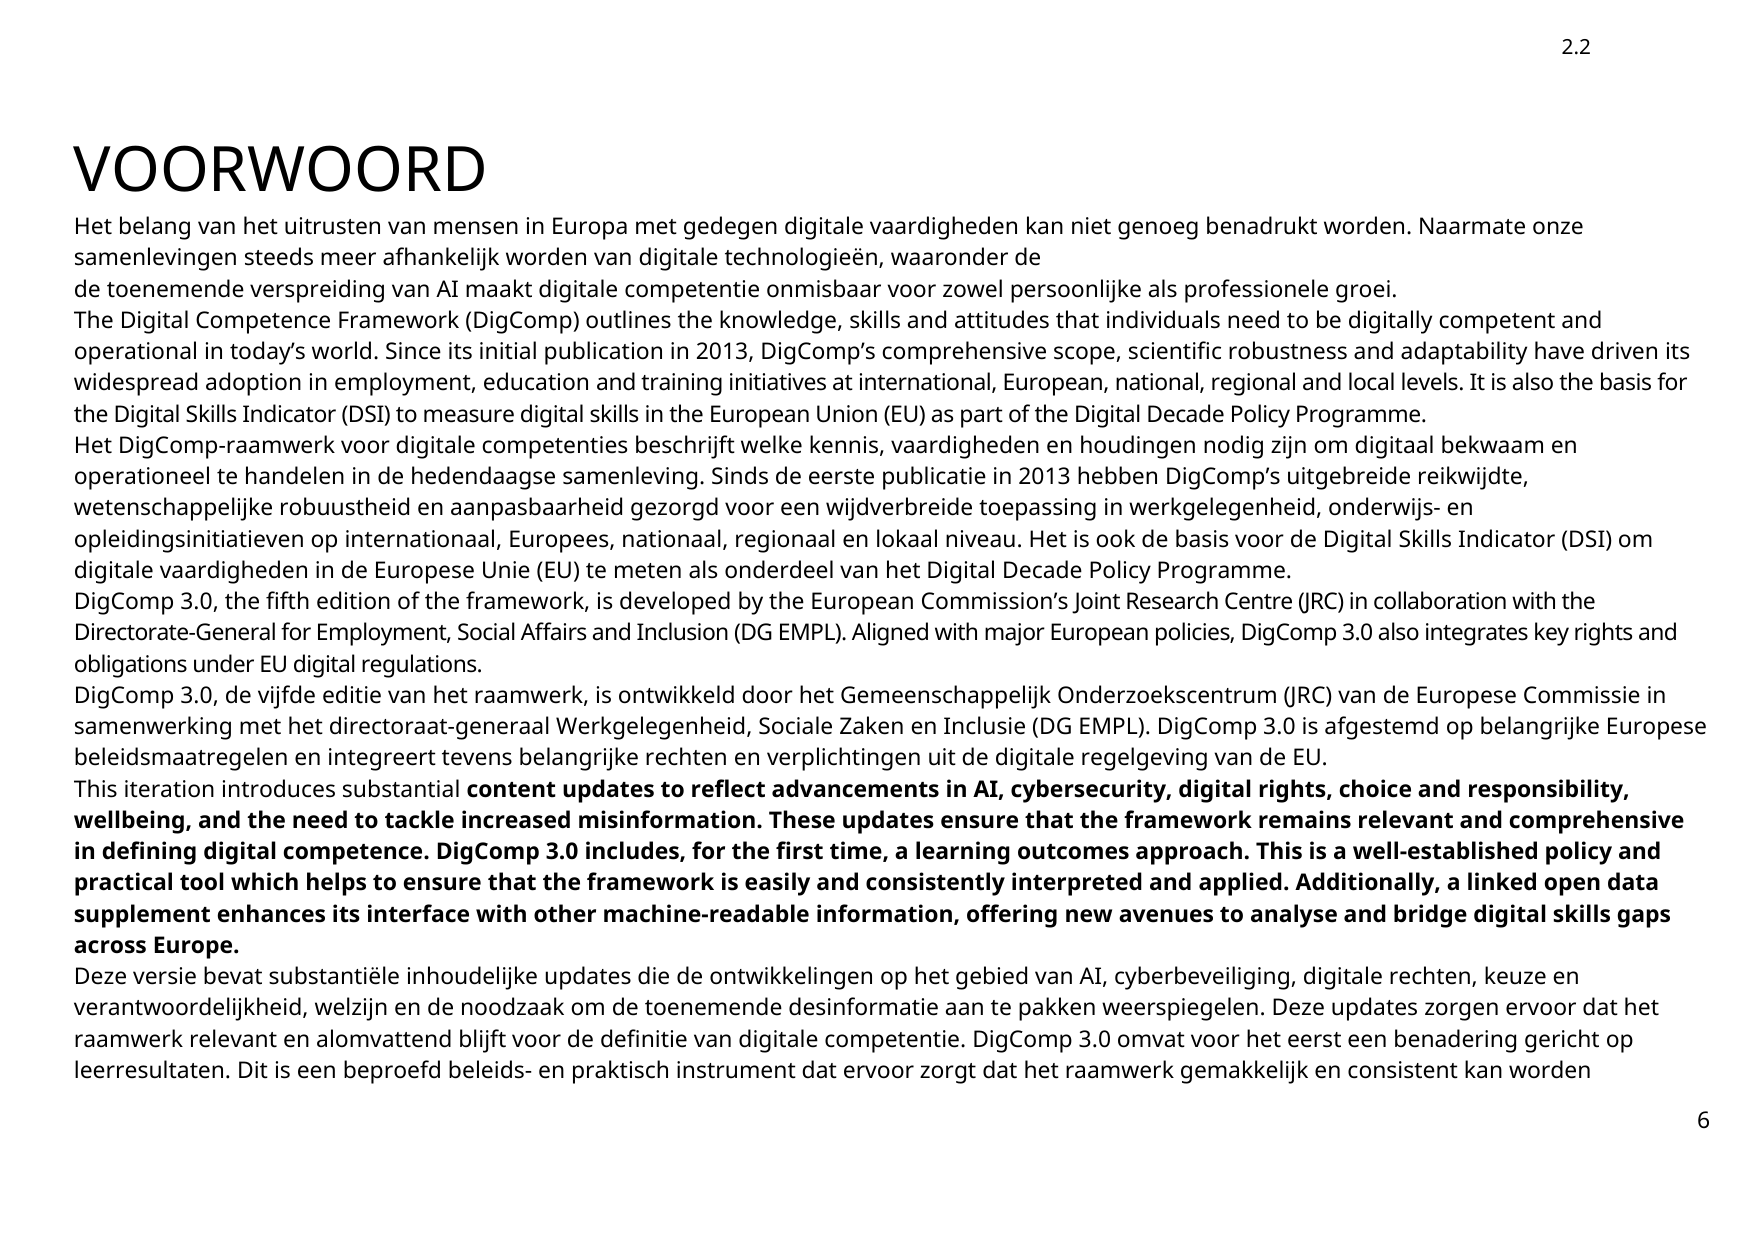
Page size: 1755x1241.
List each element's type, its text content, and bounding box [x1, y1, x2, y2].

text de toenemende verspreiding van AI maakt digitale competentie onmisbaar voor zowel persoonlijke als professionele groei. [74, 272, 1710, 304]
text This iteration introduces substantial content updates to reflect advancements in AI, cybersecurity, digital rights, choice and responsibility, wellbeing, and the need to tackle increased misinformation. These updates ensure that the framework remains relevant and comprehensive in defining digital competence. DigComp 3.0 includes, for the first time, a learning outcomes approach. This is a well-established policy and practical tool which helps to ensure that the framework is easily and consistently interpreted and applied. Additionally, a linked open data supplement enhances its interface with other machine-readable information, offering new avenues to analyse and bridge digital skills gaps across Europe. [74, 772, 1710, 960]
text Het DigComp-raamwerk voor digitale competenties beschrijft welke kennis, vaardigheden en houdingen nodig zijn om digitaal bekwaam en operationeel te handelen in de hedendaagse samenleving. Sinds de eerste publicatie in 2013 hebben DigComp’s uitgebreide reikwijdte, wetenschappelijke robuustheid en aanpasbaarheid gezorgd voor een wijdverbreide toepassing in werkgelegenheid, onderwijs- en opleidingsinitiatieven op internationaal, Europees, nationaal, regionaal en lokaal niveau. Het is ook de basis voor de Digital Skills Indicator (DSI) om digitale vaardigheden in de Europese Unie (EU) te meten als onderdeel van het Digital Decade Policy Programme. [74, 429, 1710, 585]
subtitle VOORWOORD [74, 125, 1710, 210]
text DigComp 3.0, de vijfde editie van het raamwerk, is ontwikkeld door het Gemeenschappelijk Onderzoekscentrum (JRC) van de Europese Commissie in samenwerking met het directoraat-generaal Werkgelegenheid, Sociale Zaken en Inclusie (DG EMPL). DigComp 3.0 is afgestemd op belangrijke Europese beleidsmaatregelen en integreert tevens belangrijke rechten en verplichtingen uit de digitale regelgeving van de EU. [74, 679, 1710, 772]
text DigComp 3.0, the fifth edition of the framework, is developed by the European Commission’s Joint Research Centre (JRC) in collaboration with the Directorate-General for Employment, Social Affairs and Inclusion (DG EMPL). Aligned with major European policies, DigComp 3.0 also integrates key rights and obligations under EU digital regulations. [74, 585, 1710, 679]
text Het belang van het uitrusten van mensen in Europa met gedegen digitale vaardigheden kan niet genoeg benadrukt worden. Naarmate onze samenlevingen steeds meer afhankelijk worden van digitale technologieën, waaronder de [74, 210, 1710, 272]
text Deze versie bevat substantiële inhoudelijke updates die de ontwikkelingen op het gebied van AI, cyberbeveiliging, digitale rechten, keuze en verantwoordelijkheid, welzijn en de noodzaak om de toenemende desinformatie aan te pakken weerspiegelen. Deze updates zorgen ervoor dat het raamwerk relevant en alomvattend blijft voor de definitie van digitale competentie. DigComp 3.0 omvat voor het eerst een benadering gericht op leerresultaten. Dit is een beproefd beleids- en praktisch instrument dat ervoor zorgt dat het raamwerk gemakkelijk en consistent kan worden [74, 960, 1710, 1085]
text The Digital Competence Framework (DigComp) outlines the knowledge, skills and attitudes that individuals need to be digitally competent and operational in today’s world. Since its initial publication in 2013, DigComp’s comprehensive scope, scientific robustness and adaptability have driven its widespread adoption in employment, education and training initiatives at international, European, national, regional and local levels. It is also the basis for the Digital Skills Indicator (DSI) to measure digital skills in the European Union (EU) as part of the Digital Decade Policy Programme. [74, 304, 1710, 429]
